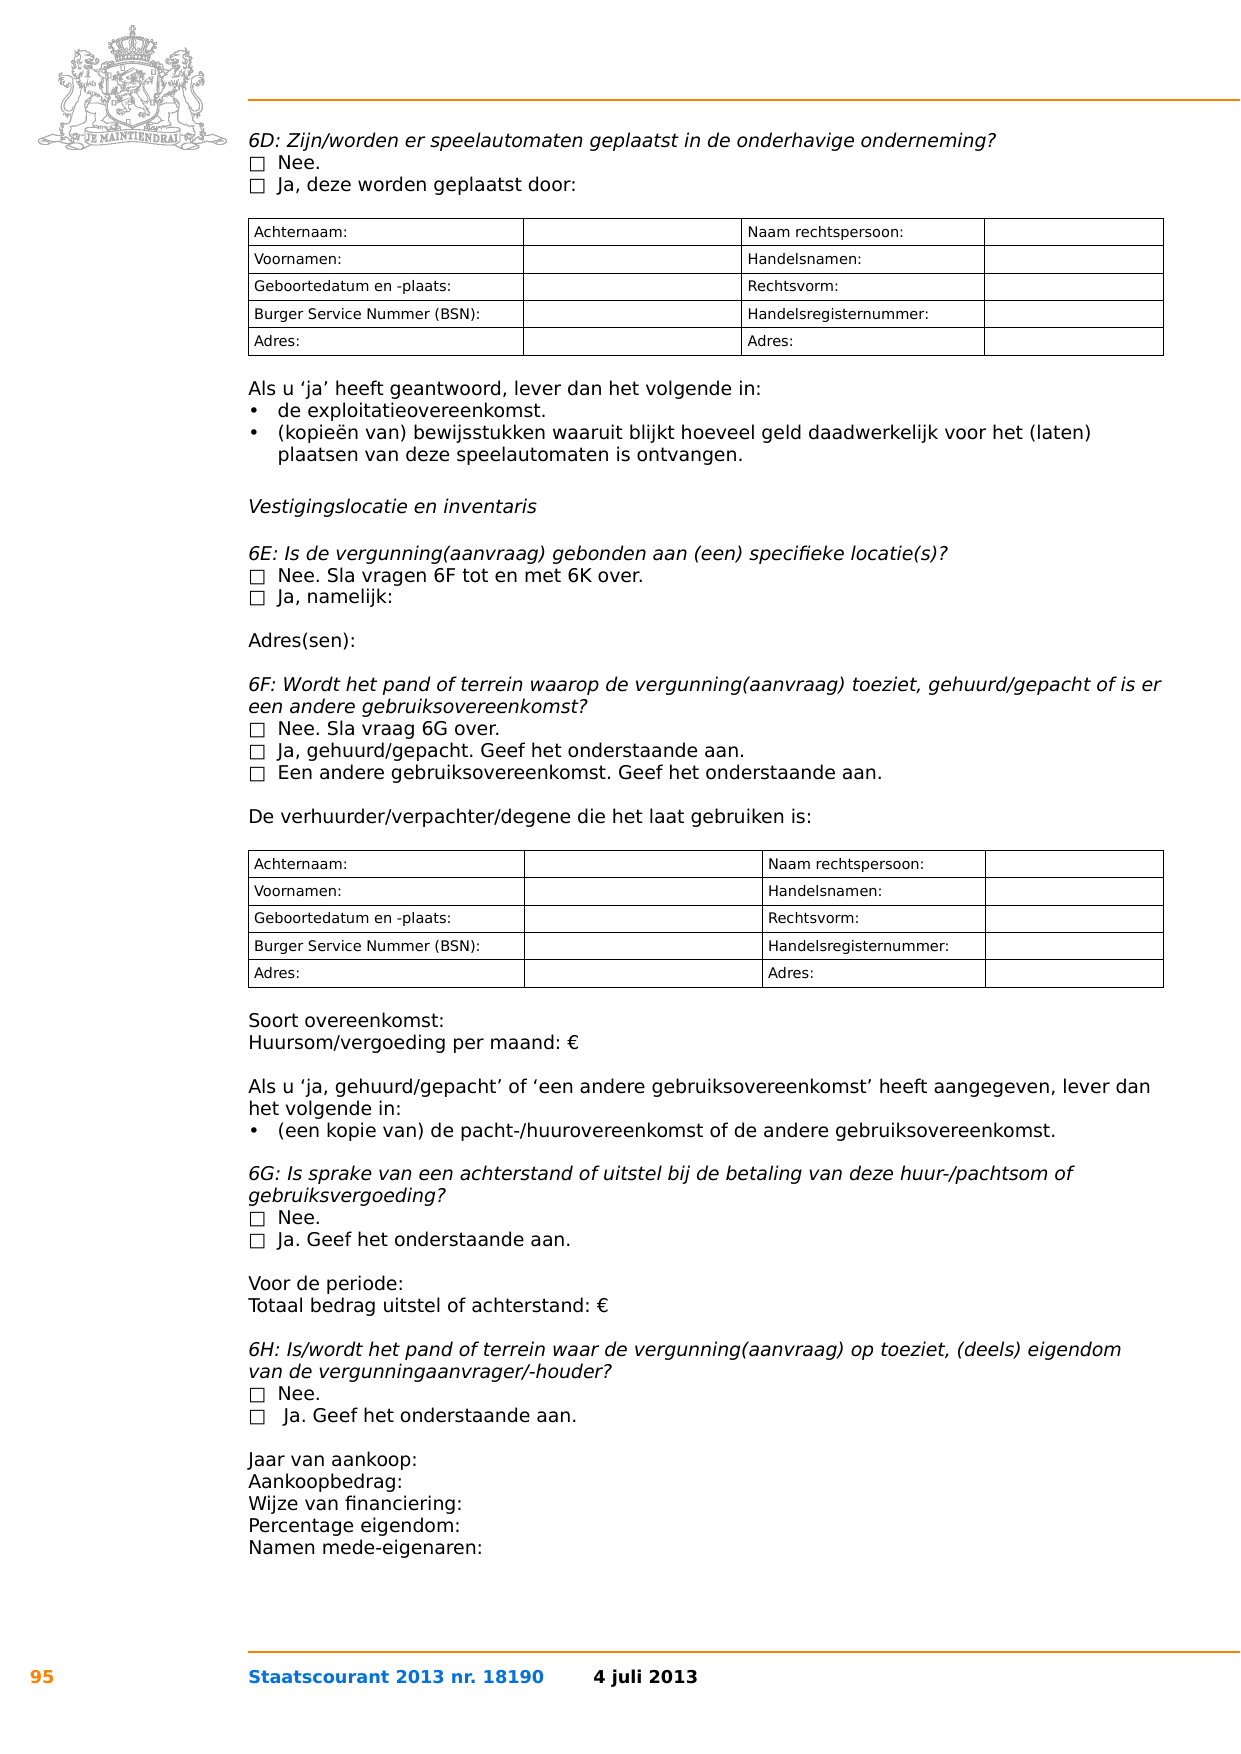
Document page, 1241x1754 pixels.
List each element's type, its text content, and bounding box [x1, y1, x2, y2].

text De verhuurder/verpachter/degene die het laat gebruiken is: [248, 806, 1163, 828]
table_cell [986, 933, 1163, 959]
table_cell [525, 906, 762, 932]
text □ Nee. [248, 152, 1163, 174]
table_cell Adres: [742, 328, 984, 355]
table_cell Handelsnamen: [742, 246, 984, 272]
subtitle 6G: Is sprake van een achterstand of uitstel bij de betaling van deze huur-/pachtsom of gebruiksvergoeding? [248, 1163, 1163, 1207]
table_header Naam rechtspersoon: [742, 219, 984, 245]
subtitle 6F: Wordt het pand of terrein waarop de vergunning(aanvraag) toeziet, gehuurd/gepacht of is er een andere gebruiksovereenkomst? [248, 674, 1163, 718]
table_cell Rechtsvorm: [742, 274, 984, 300]
subtitle 6D: Zijn/worden er speelautomaten geplaatst in de onderhavige onderneming? [248, 130, 1163, 152]
text □ Nee. [248, 1207, 1163, 1229]
table_header Achternaam: [249, 219, 523, 245]
table_cell [525, 878, 762, 904]
table_cell [985, 328, 1163, 355]
text Jaar van aankoop: [248, 1449, 1163, 1471]
table_cell Handelsnamen: [763, 878, 985, 904]
text Aankoopbedrag: [248, 1471, 1163, 1493]
text • de exploitatieovereenkomst. [248, 399, 1163, 422]
table_header Achternaam: [249, 851, 524, 877]
table_header [524, 219, 741, 245]
table_cell [985, 301, 1163, 327]
table_cell Burger Service Nummer (BSN): [249, 933, 524, 959]
table_cell Rechtsvorm: [763, 906, 985, 932]
table_cell Handelsregisternummer: [742, 301, 984, 327]
text □ Ja. Geef het onderstaande aan. [248, 1229, 1163, 1251]
table_cell [986, 960, 1163, 987]
table_cell Voornamen: [249, 246, 523, 272]
table_cell Voornamen: [249, 878, 524, 904]
text □ Ja. Geef het onderstaande aan. [248, 1405, 1163, 1427]
text □ Een andere gebruiksovereenkomst. Geef het onderstaande aan. [248, 762, 1163, 784]
text Wijze van financiering: [248, 1493, 1163, 1515]
text • (kopieën van) bewijsstukken waaruit blijkt hoeveel geld daadwerkelijk voor het (laten) plaatsen van deze speelautomaten is ontvangen. [248, 422, 1163, 466]
table_cell [985, 246, 1163, 272]
table_cell [524, 328, 741, 355]
table_header Naam rechtspersoon: [763, 851, 985, 877]
text Totaal bedrag uitstel of achterstand: € [248, 1295, 1163, 1317]
picture [38, 25, 227, 150]
subtitle 6E: Is de vergunning(aanvraag) gebonden aan (een) specifieke locatie(s)? [248, 542, 1163, 564]
text □ Nee. [248, 1383, 1163, 1405]
table_cell Geboortedatum en -plaats: [249, 274, 523, 300]
text Voor de periode: [248, 1273, 1163, 1295]
text □ Nee. Sla vragen 6F tot en met 6K over. [248, 564, 1163, 586]
text Adres(sen): [248, 630, 1163, 652]
table_cell [525, 933, 762, 959]
table_cell Geboortedatum en -plaats: [249, 906, 524, 932]
table_header [985, 219, 1163, 245]
subtitle Vestigingslocatie en inventaris [248, 496, 1163, 517]
table_cell [524, 274, 741, 300]
text □ Ja, deze worden geplaatst door: [248, 174, 1163, 196]
text Als u ‘ja, gehuurd/gepacht’ of ‘een andere gebruiksovereenkomst’ heeft aangegeven, lever dan het volgende in: [248, 1076, 1163, 1119]
text • (een kopie van) de pacht-/huurovereenkomst of de andere gebruiksovereenkomst. [248, 1119, 1163, 1141]
table_cell [986, 878, 1163, 904]
text □ Ja, gehuurd/gepacht. Geef het onderstaande aan. [248, 740, 1163, 762]
table_cell Handelsregisternummer: [763, 933, 985, 959]
text □ Nee. Sla vraag 6G over. [248, 718, 1163, 740]
text Soort overeenkomst: [248, 1010, 1163, 1032]
text Percentage eigendom: [248, 1515, 1163, 1537]
text □ Ja, namelijk: [248, 586, 1163, 608]
table_cell [524, 246, 741, 272]
table_header [986, 851, 1163, 877]
table_cell Adres: [249, 960, 524, 987]
table_cell Adres: [249, 328, 523, 355]
table_cell [525, 960, 762, 987]
text Huursom/vergoeding per maand: € [248, 1032, 1163, 1054]
table_header [525, 851, 762, 877]
table_cell [986, 906, 1163, 932]
subtitle 6H: Is/wordt het pand of terrein waar de vergunning(aanvraag) op toeziet, (deels) eigendom van de vergunningaanvrager/-houder? [248, 1339, 1163, 1383]
table_cell Burger Service Nummer (BSN): [249, 301, 523, 327]
table_cell [985, 274, 1163, 300]
table_cell Adres: [763, 960, 985, 987]
table_cell [524, 301, 741, 327]
text Als u ‘ja’ heeft geantwoord, lever dan het volgende in: [248, 378, 1163, 399]
text Namen mede-eigenaren: [248, 1537, 1163, 1559]
